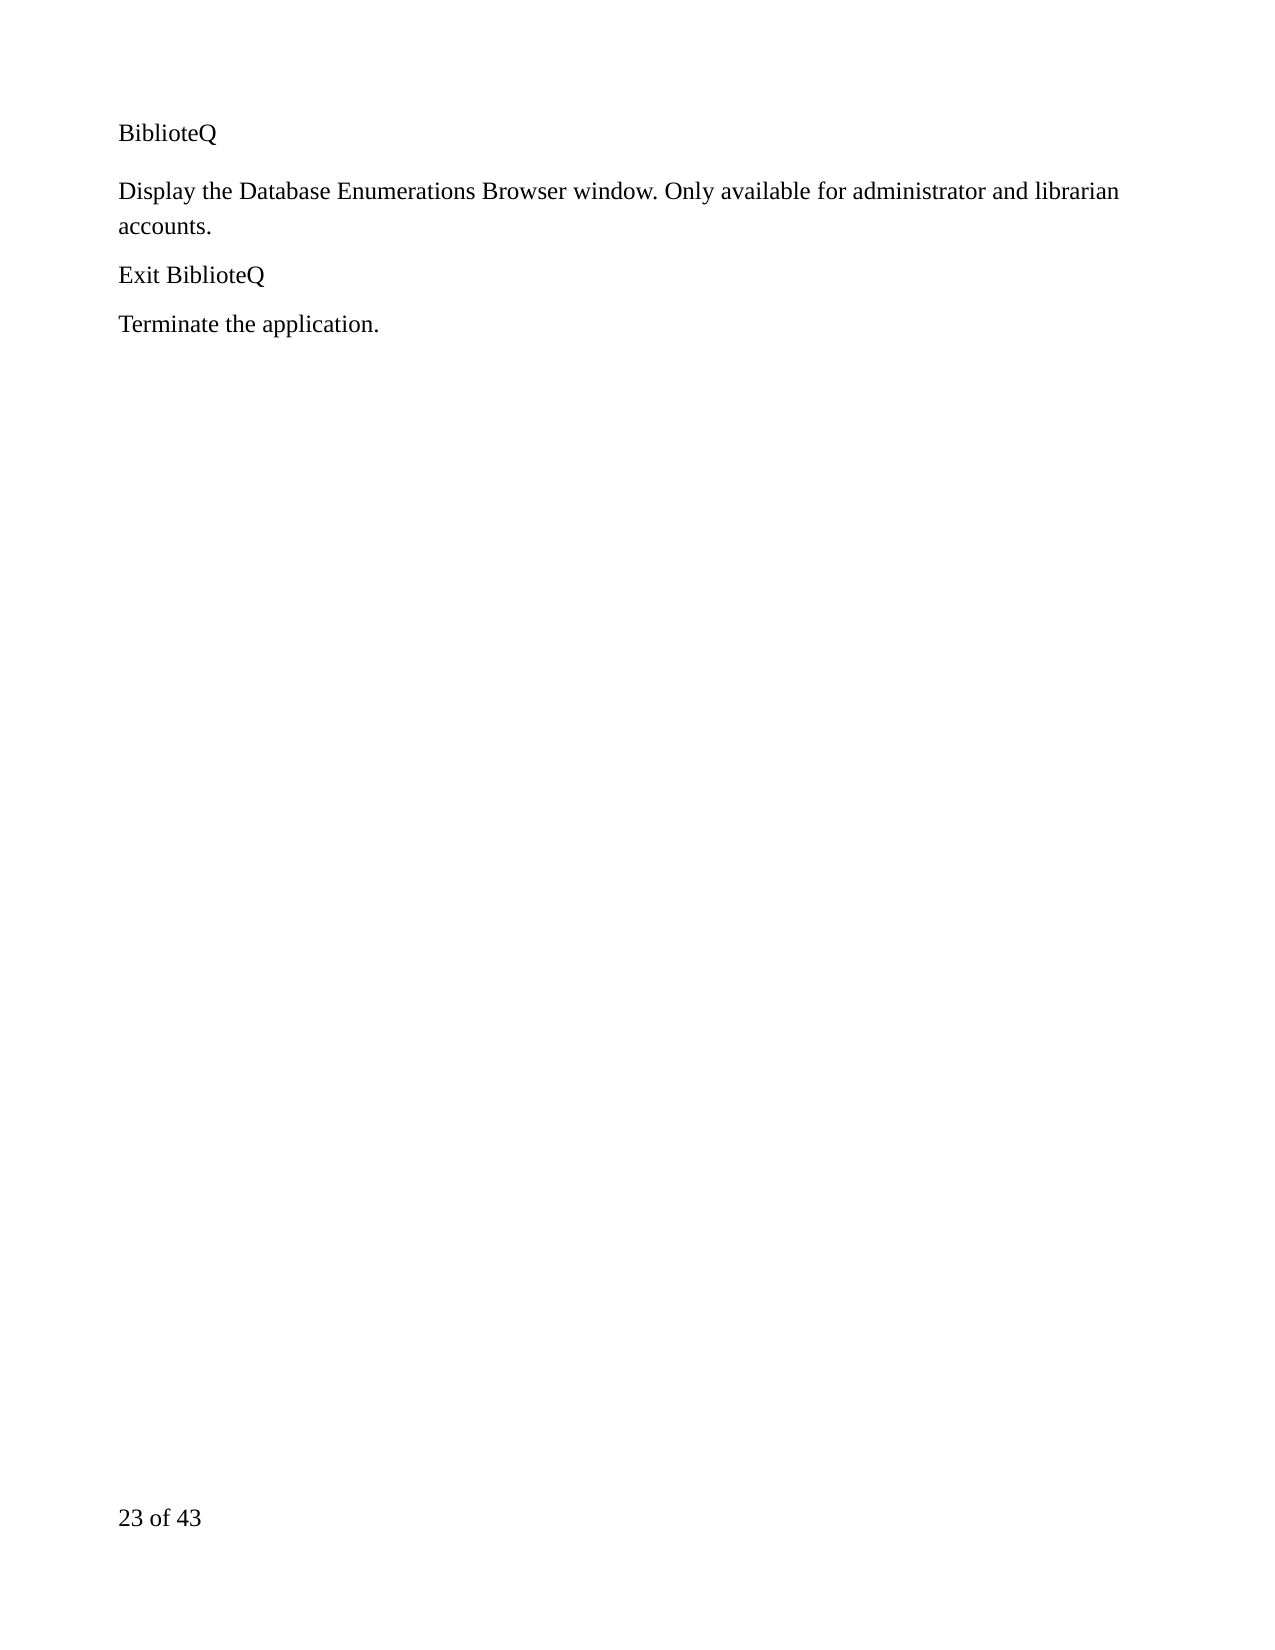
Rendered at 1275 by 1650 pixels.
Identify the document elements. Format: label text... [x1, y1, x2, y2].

text Terminate the application. [118, 309, 1157, 338]
text Display the Database Enumerations Browser window. Only available for administrator and librarian accounts. [118, 176, 1157, 239]
text Exit BiblioteQ [118, 260, 1157, 289]
